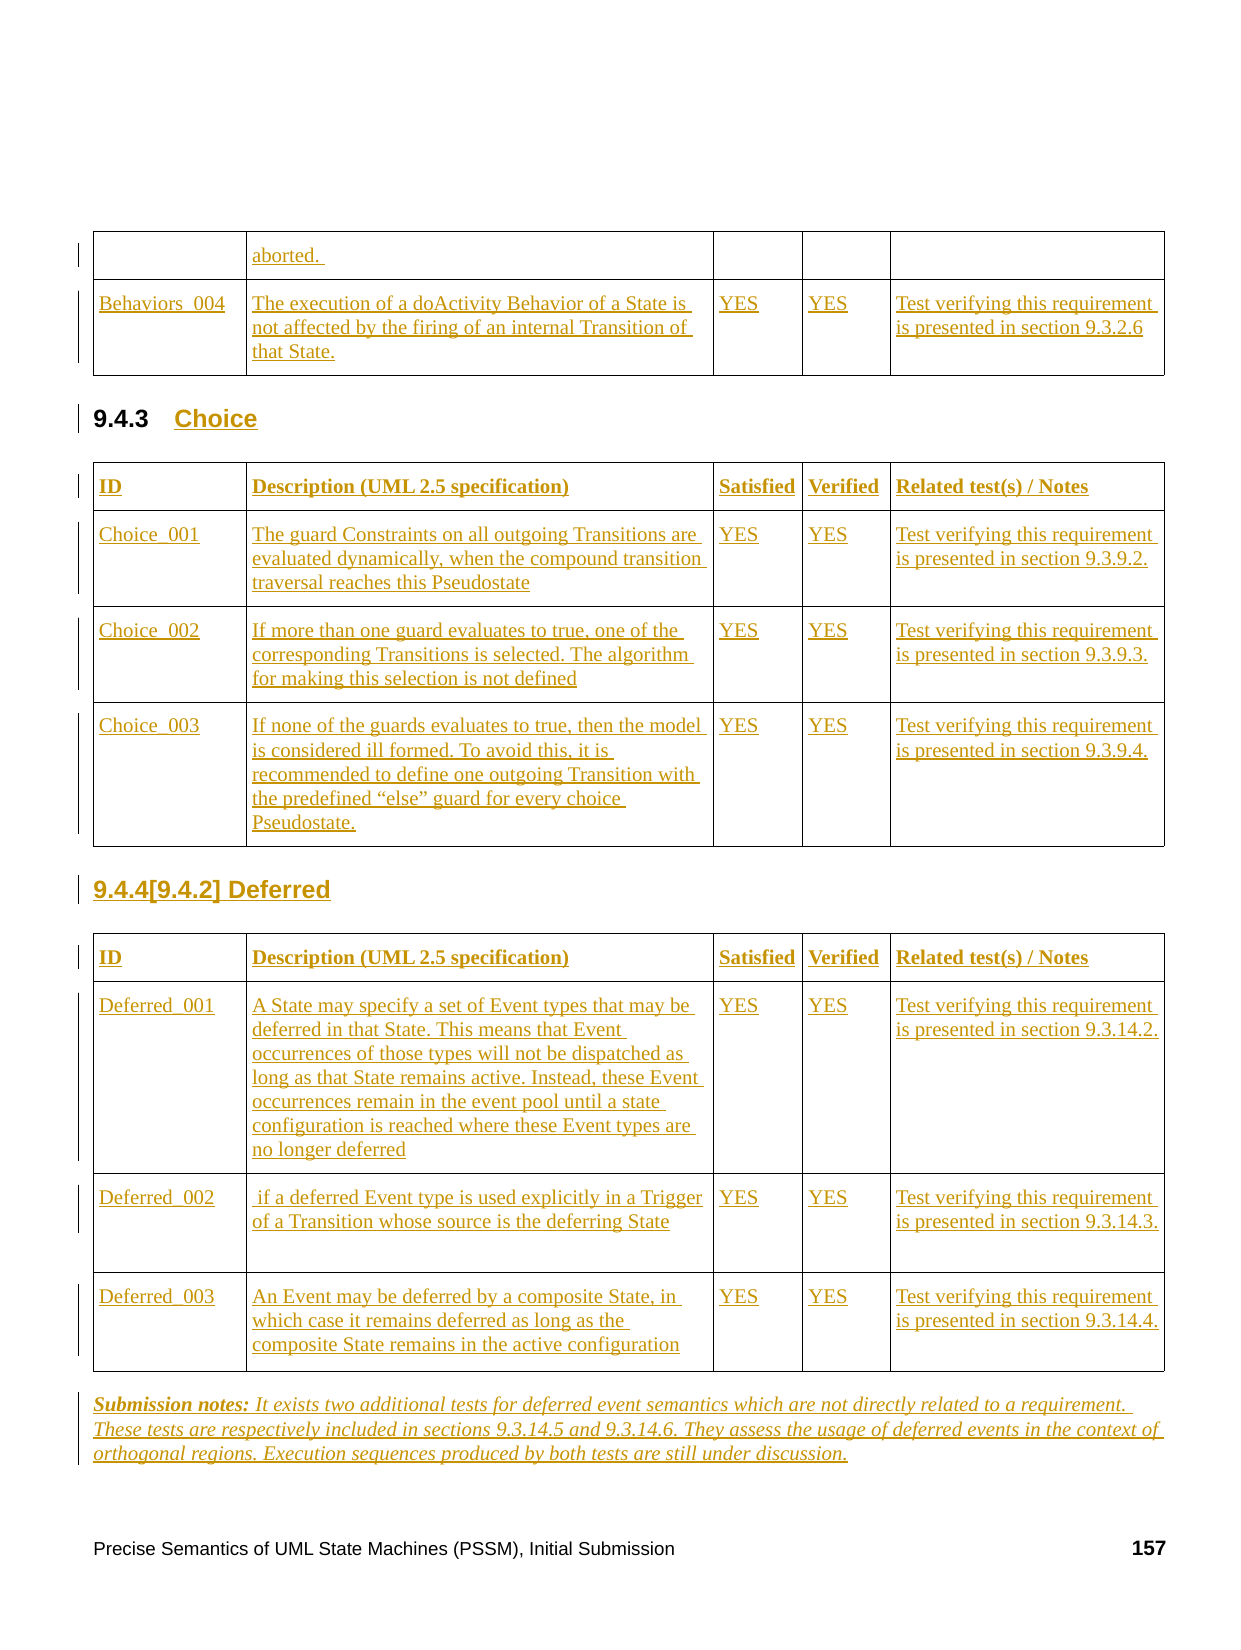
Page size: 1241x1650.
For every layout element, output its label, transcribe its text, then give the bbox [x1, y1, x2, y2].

table_header Related test(s) / Notes [891, 463, 1164, 510]
table_cell Choice_001 [94, 511, 246, 606]
text orthogonal regions. Execution sequences produced by both tests are still under discussion. [93, 1439, 1164, 1464]
table_cell YES [714, 1174, 802, 1272]
table_cell YES [714, 703, 802, 846]
subtitle Choice [93, 404, 1164, 433]
table_cell Test verifying this requirement is presented in section 9.3.14.3. [891, 1174, 1164, 1272]
table_cell If none of the guards evaluates to true, then the model is considered ill formed. To avoid this, it is recommended to define one outgoing Transition with the predefined “else” guard for every choice Pseudostate. [247, 703, 713, 846]
table_cell if a deferred Event type is used explicitly in a Trigger of a Transition whose source is the deferring State [247, 1174, 713, 1272]
table_cell aborted. [247, 232, 713, 279]
table_header Verified [803, 463, 890, 510]
table_cell Test verifying this requirement is presented in section 9.3.2.6 [891, 280, 1164, 374]
table_cell Behaviors_004 [94, 280, 246, 374]
table_cell YES [714, 607, 802, 702]
table_cell Test verifying this requirement is presented in section 9.3.14.4. [891, 1273, 1164, 1371]
table_cell Deferred_001 [94, 982, 246, 1173]
table_cell [891, 232, 1164, 279]
table_header Description (UML 2.5 specification) [247, 463, 713, 510]
table_cell Deferred_002 [94, 1174, 246, 1272]
table_cell YES [803, 1174, 890, 1272]
table_cell YES [714, 511, 802, 606]
table_cell YES [803, 703, 890, 846]
table_cell Choice_002 [94, 607, 246, 702]
table_cell [94, 232, 246, 279]
table_cell YES [714, 982, 802, 1173]
table_header Verified [803, 934, 890, 981]
table_header ID [94, 463, 246, 510]
table_cell YES [714, 1273, 802, 1371]
table_cell YES [803, 280, 890, 374]
text Submission notes: It exists two additional tests for deferred event semantics which are not directly related to a requirement. These tests are respectively included in sections 9.3.14.5 and 9.3.14.6. They assess the usage of deferred events in the context of [93, 1392, 1164, 1437]
table_header ID [94, 934, 246, 981]
table_cell YES [803, 1273, 890, 1371]
table_header Description (UML 2.5 specification) [247, 934, 713, 981]
table_header Related test(s) / Notes [891, 934, 1164, 981]
table_cell If more than one guard evaluates to true, one of the corresponding Transitions is selected. The algorithm for making this selection is not defined [247, 607, 713, 702]
table_cell [803, 232, 890, 279]
table_header Satisfied [714, 463, 802, 510]
table_cell Test verifying this requirement is presented in section 9.3.14.2. [891, 982, 1164, 1173]
table_cell YES [803, 982, 890, 1173]
table_cell The guard Constraints on all outgoing Transitions are evaluated dynamically, when the compound transition traversal reaches this Pseudostate [247, 511, 713, 606]
subtitle Deferred [93, 875, 1164, 904]
table_header Satisfied [714, 934, 802, 981]
table_cell An Event may be deferred by a composite State, in which case it remains deferred as long as the composite State remains in the active configuration [247, 1273, 713, 1371]
table_cell Test verifying this requirement is presented in section 9.3.9.3. [891, 607, 1164, 702]
table_cell The execution of a doActivity Behavior of a State is not affected by the firing of an internal Transition of that State. [247, 280, 713, 374]
table_cell Test verifying this requirement is presented in section 9.3.9.2. [891, 511, 1164, 606]
table_cell [714, 232, 802, 279]
table_cell YES [714, 280, 802, 374]
table_cell YES [803, 607, 890, 702]
table_cell Deferred_003 [94, 1273, 246, 1371]
table_cell Choice_003 [94, 703, 246, 846]
table_cell YES [803, 511, 890, 606]
table_cell A State may specify a set of Event types that may be deferred in that State. This means that Event occurrences of those types will not be dispatched as long as that State remains active. Instead, these Event occurrences remain in the event pool until a state configuration is reached where these Event types are no longer deferred [247, 982, 713, 1173]
table_cell Test verifying this requirement is presented in section 9.3.9.4. [891, 703, 1164, 846]
